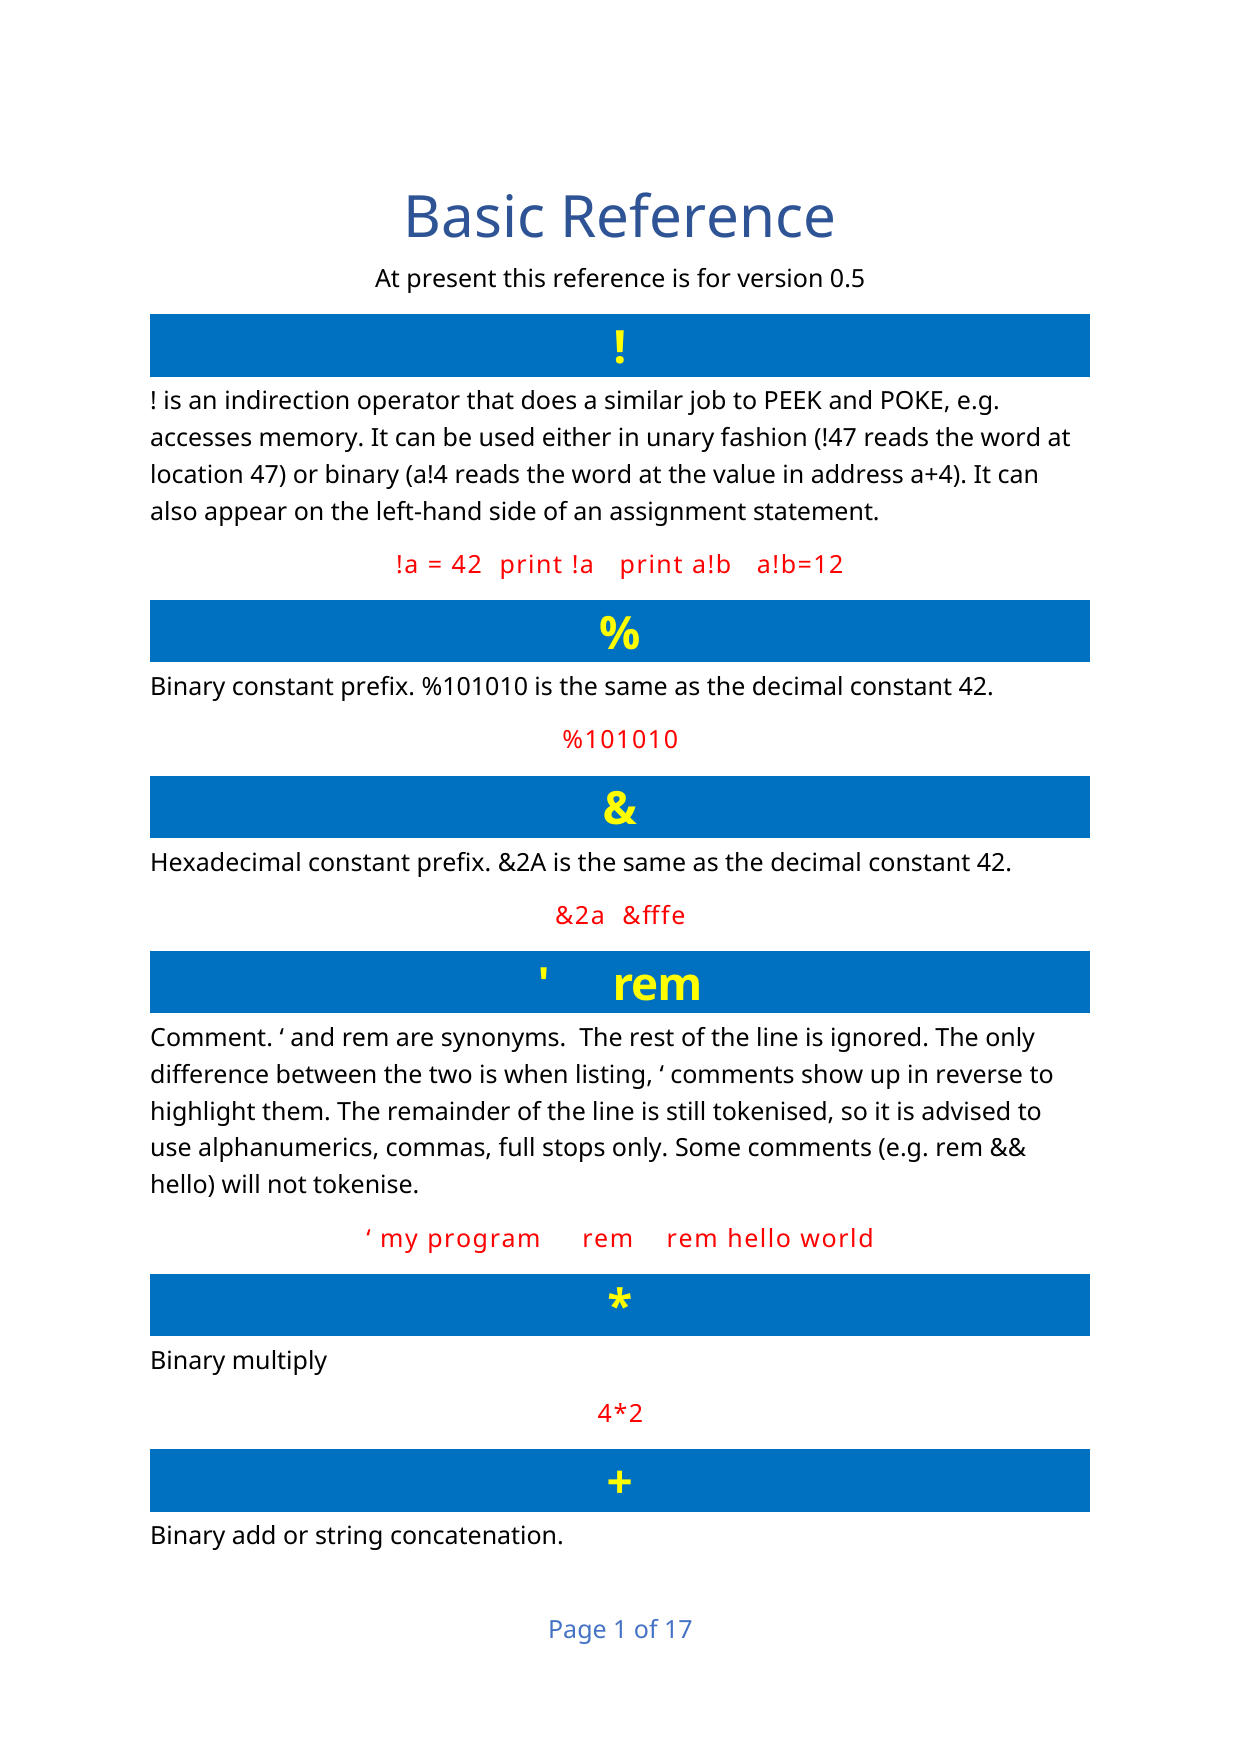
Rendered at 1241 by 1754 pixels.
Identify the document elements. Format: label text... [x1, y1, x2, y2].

title & [150, 776, 1090, 838]
title ! [150, 314, 1090, 377]
text Hexadecimal constant prefix. &2A is the same as the decimal constant 42. [150, 844, 1090, 878]
text Binary multiply [150, 1342, 1090, 1376]
text Binary add or string concatenation. [150, 1518, 1090, 1552]
text ! is an indirection operator that does a similar job to PEEK and POKE, e.g. accesses memory. It can be used either in unary fashion (!47 reads the word at location 47) or binary (a!4 reads the word at the value in address a+4). It can also appear on the left-hand side of an assignment statement. [150, 383, 1090, 527]
subtitle %101010 [150, 722, 1090, 756]
subtitle Basic Reference [150, 175, 1090, 254]
title + [150, 1449, 1090, 1512]
title % [150, 600, 1090, 662]
subtitle ‘ My Program Rem rem Hello world [150, 1220, 1090, 1254]
subtitle !a = 42 print !a print a!b a!b=12 [150, 547, 1090, 581]
subtitle 4*2 [150, 1396, 1090, 1430]
text Binary constant prefix. %101010 is the same as the decimal constant 42. [150, 669, 1090, 703]
title ' rem [150, 951, 1090, 1013]
text Comment. ‘ and rem are synonyms. The rest of the line is ignored. The only difference between the two is when listing, ‘ comments show up in reverse to highlight them. The remainder of the line is still tokenised, so it is advised to use alphanumerics, commas, full stops only. Some comments (e.g. rem && hello) will not tokenise. [150, 1020, 1090, 1201]
title * [150, 1274, 1090, 1336]
subtitle &2A &FFFE [150, 898, 1090, 932]
text At present this reference is for version 0.5 [150, 261, 1090, 295]
